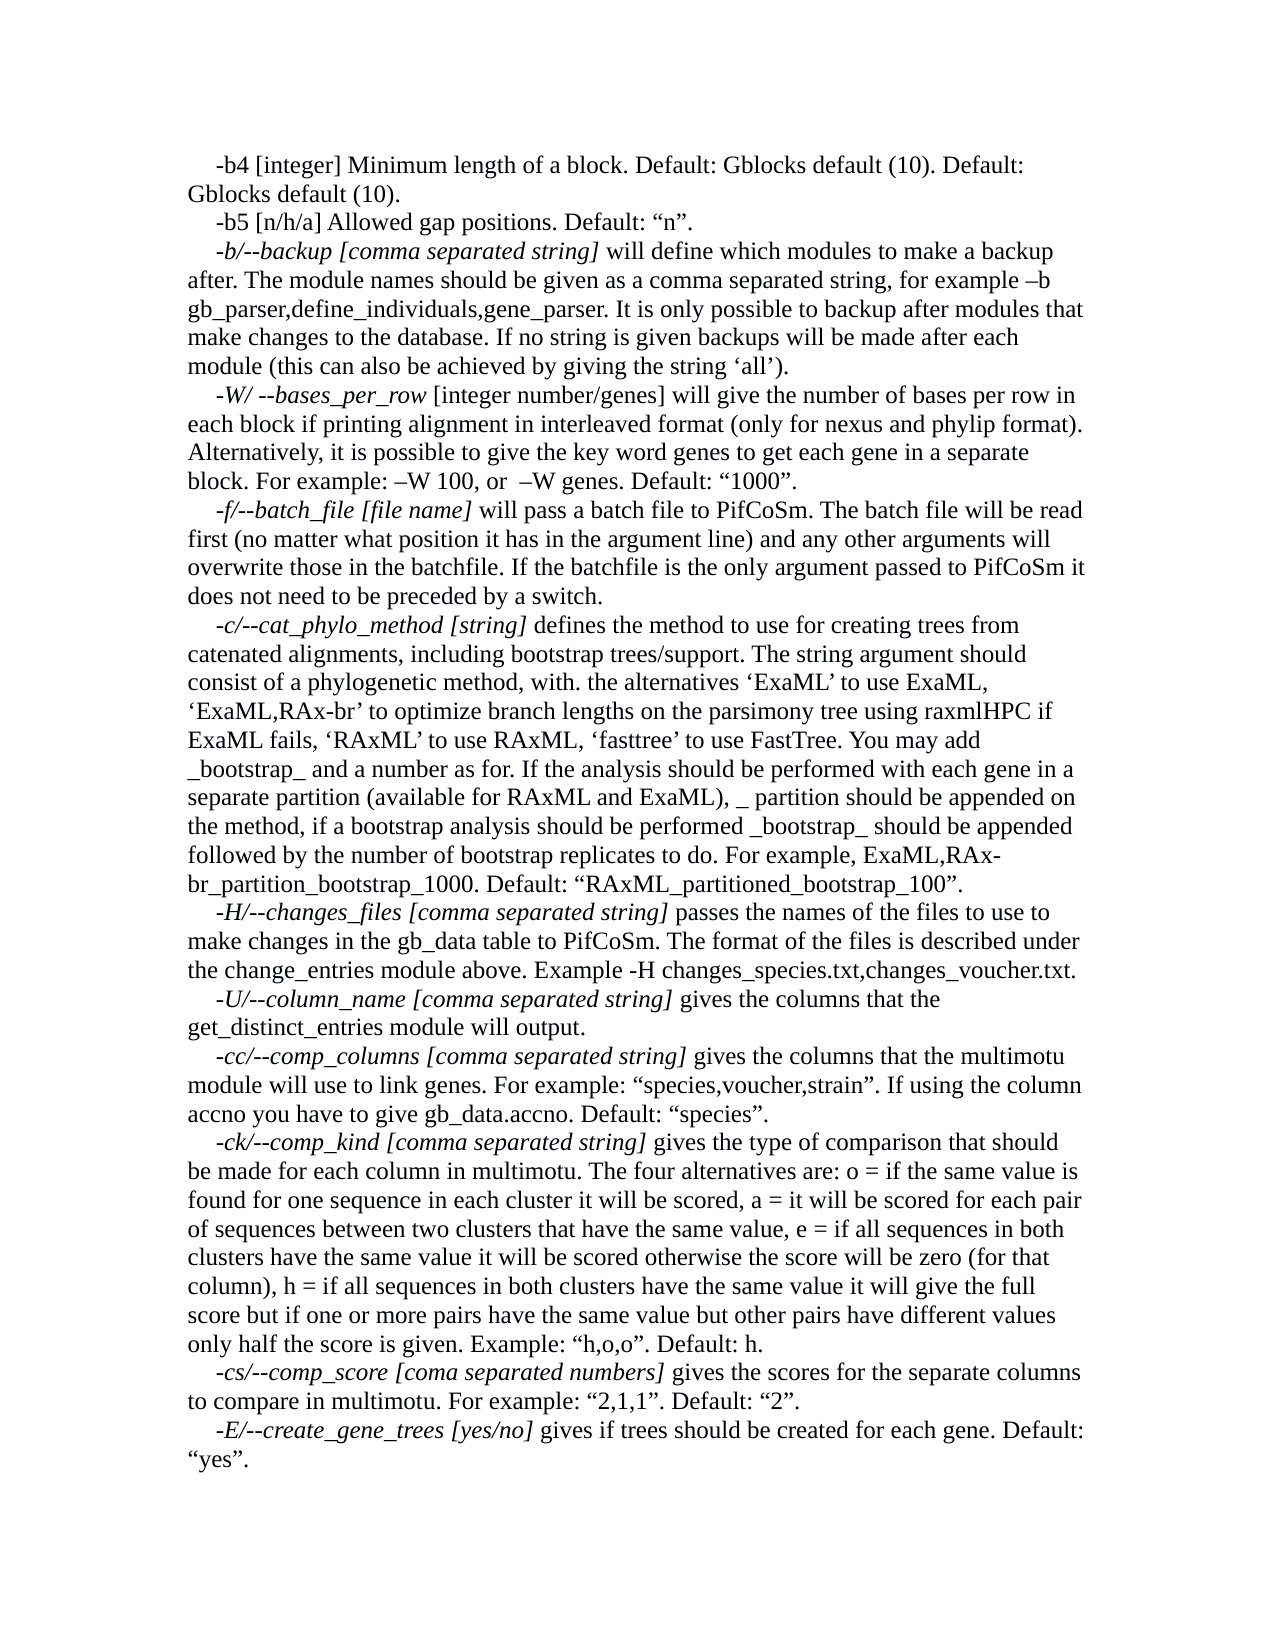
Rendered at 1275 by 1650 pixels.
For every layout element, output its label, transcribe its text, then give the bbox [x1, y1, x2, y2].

text -ck/--comp_kind [comma separated string] gives the type of comparison that should be made for each column in multimotu. The four alternatives are: o = if the same value is found for one sequence in each cluster it will be scored, a = it will be scored for each pair of sequences between two clusters that have the same value, e = if all sequences in both clusters have the same value it will be scored otherwise the score will be zero (for that column), h = if all sequences in both clusters have the same value it will give the full score but if one or more pairs have the same value but other pairs have different values only half the score is given. Example: “h,o,o”. Default: h. [187, 1127, 1087, 1357]
text -f/--batch_file [file name] will pass a batch file to PifCoSm. The batch file will be read first (no matter what position it has in the argument line) and any other arguments will overwrite those in the batchfile. If the batchfile is the only argument passed to PifCoSm it does not need to be preceded by a switch. [187, 495, 1087, 610]
text -b5 [n/h/a] Allowed gap positions. Default: “n”. [187, 207, 1087, 236]
text -H/--changes_files [comma separated string] passes the names of the files to use to make changes in the gb_data table to PifCoSm. The format of the files is described under the change_entries module above. Example -H changes_species.txt,changes_voucher.txt. [187, 897, 1087, 984]
text -U/--column_name [comma separated string] gives the columns that the get_distinct_entries module will output. [187, 984, 1087, 1041]
text -c/--cat_phylo_method [string] defines the method to use for creating trees from catenated alignments, including bootstrap trees/support. The string argument should consist of a phylogenetic method, with. the alternatives ‘ExaML’ to use ExaML, ‘ExaML,RAx-br’ to optimize branch lengths on the parsimony tree using raxmlHPC if ExaML fails, ‘RAxML’ to use RAxML, ‘fasttree’ to use FastTree. You may add _bootstrap_ and a number as for. If the analysis should be performed with each gene in a separate partition (available for RAxML and ExaML), _ partition should be appended on the method, if a bootstrap analysis should be performed _bootstrap_ should be appended followed by the number of bootstrap replicates to do. For example, ExaML,RAx-br_partition_bootstrap_1000. Default: “RAxML_partitioned_bootstrap_100”. [187, 610, 1087, 897]
text -b/--backup [comma separated string] will define which modules to make a backup after. The module names should be given as a comma separated string, for example –b gb_parser,define_individuals,gene_parser. It is only possible to backup after modules that make changes to the database. If no string is given backups will be made after each module (this can also be achieved by giving the string ‘all’). [187, 236, 1087, 380]
text -cs/--comp_score [coma separated numbers] gives the scores for the separate columns to compare in multimotu. For example: “2,1,1”. Default: “2”. [187, 1357, 1087, 1415]
text -b4 [integer] Minimum length of a block. Default: Gblocks default (10). Default: Gblocks default (10). [187, 150, 1087, 207]
text -cc/--comp_columns [comma separated string] gives the columns that the multimotu module will use to link genes. For example: “species,voucher,strain”. If using the column accno you have to give gb_data.accno. Default: “species”. [187, 1041, 1087, 1127]
text -E/--create_gene_trees [yes/no] gives if trees should be created for each gene. Default: “yes”. [187, 1415, 1087, 1472]
text -W/ --bases_per_row [integer number/genes] will give the number of bases per row in each block if printing alignment in interleaved format (only for nexus and phylip format). Alternatively, it is possible to give the key word genes to get each gene in a separate block. For example: –W 100, or –W genes. Default: “1000”. [187, 380, 1087, 495]
